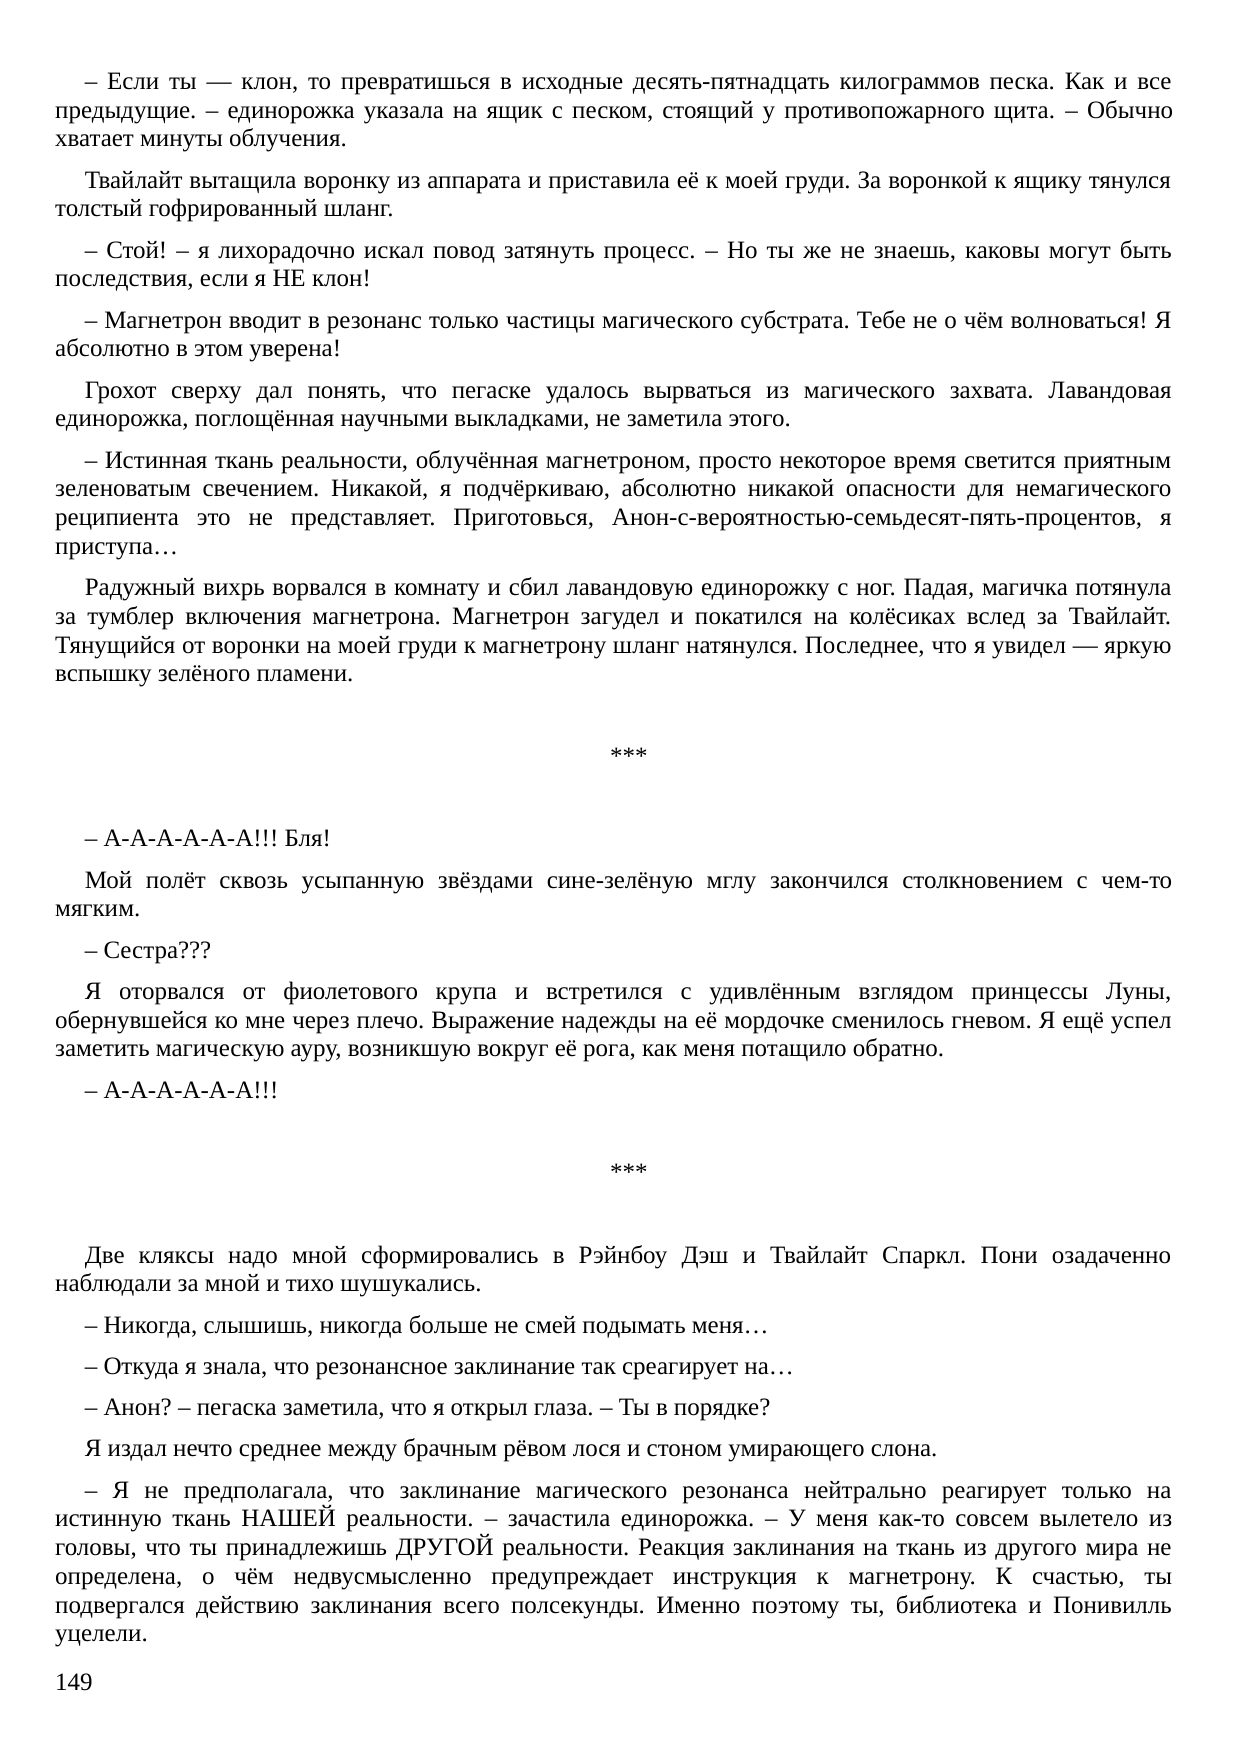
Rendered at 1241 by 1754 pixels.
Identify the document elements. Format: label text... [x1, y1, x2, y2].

text – А-А-А-А-А-А!!! Бля! [55, 823, 1173, 852]
text Я оторвался от фиолетового крупа и встретился с удивлённым взглядом принцессы Луны, обернувшейся ко мне через плечо. Выражение надежды на её мордочке сменилось гневом. Я ещё успел заметить магическую ауру, возникшую вокруг её рога, как меня потащило обратно. [55, 976, 1173, 1062]
text Твайлайт вытащила воронку из аппарата и приставила её к моей груди. За воронкой к ящику тянулся толстый гофрированный шланг. [55, 165, 1173, 222]
text – Сестра??? [55, 935, 1173, 963]
text – Анон? – пегаска заметила, что я открыл глаза. – Ты в порядке? [55, 1392, 1173, 1421]
text *** [55, 1157, 1173, 1186]
text – Магнетрон вводит в резонанс только частицы магического субстрата. Тебе не о чём волноваться! Я абсолютно в этом уверена! [55, 305, 1173, 362]
text – Истинная ткань реальности, облучённая магнетроном, просто некоторое время светится приятным зеленоватым свечением. Никакой, я подчёркиваю, абсолютно никакой опасности для немагического реципиента это не представляет. Приготовься, Анон-с-вероятностью-семьдесят-пять-процентов, я приступа… [55, 445, 1173, 560]
text Я издал нечто среднее между брачным рёвом лося и стоном умирающего слона. [55, 1433, 1173, 1462]
text – Стой! – я лихорадочно искал повод затянуть процесс. – Но ты же не знаешь, каковы могут быть последствия, если я НЕ клон! [55, 235, 1173, 292]
text Грохот сверху дал понять, что пегаске удалось вырваться из магического захвата. Лавандовая единорожка, поглощённая научными выкладками, не заметила этого. [55, 375, 1173, 432]
text *** [55, 741, 1173, 770]
text – Если ты — клон, то превратишься в исходные десять-пятнадцать килограммов песка. Как и все предыдущие. – единорожка указала на ящик с песком, стоящий у противопожарного щита. – Обычно хватает минуты облучения. [55, 66, 1173, 152]
text Две кляксы надо мной сформировались в Рэйнбоу Дэш и Твайлайт Спаркл. Пони озадаченно наблюдали за мной и тихо шушукались. [55, 1240, 1173, 1297]
text – Откуда я знала, что резонансное заклинание так среагирует на… [55, 1351, 1173, 1380]
text – А-А-А-А-А-А!!! [55, 1075, 1173, 1103]
text – Никогда, слышишь, никогда больше не смей подымать меня… [55, 1310, 1173, 1338]
text Радужный вихрь ворвался в комнату и сбил лавандовую единорожку с ног. Падая, магичка потянула за тумблер включения магнетрона. Магнетрон загудел и покатился на колёсиках вслед за Твайлайт. Тянущийся от воронки на моей груди к магнетрону шланг натянулся. Последнее, что я увидел — яркую вспышку зелёного пламени. [55, 572, 1173, 687]
text – Я не предполагала, что заклинание магического резонанса нейтрально реагирует только на истинную ткань НАШЕЙ реальности. – зачастила единорожка. – У меня как-то совсем вылетело из головы, что ты принадлежишь ДРУГОЙ реальности. Реакция заклинания на ткань из другого мира не определена, о чём недвусмысленно предупреждает инструкция к магнетрону. К счастью, ты подвергался действию заклинания всего полсекунды. Именно поэтому ты, библиотека и Понивилль уцелели. [55, 1475, 1173, 1647]
text Мой полёт сквозь усыпанную звёздами сине-зелёную мглу закончился столкновением с чем-то мягким. [55, 865, 1173, 922]
